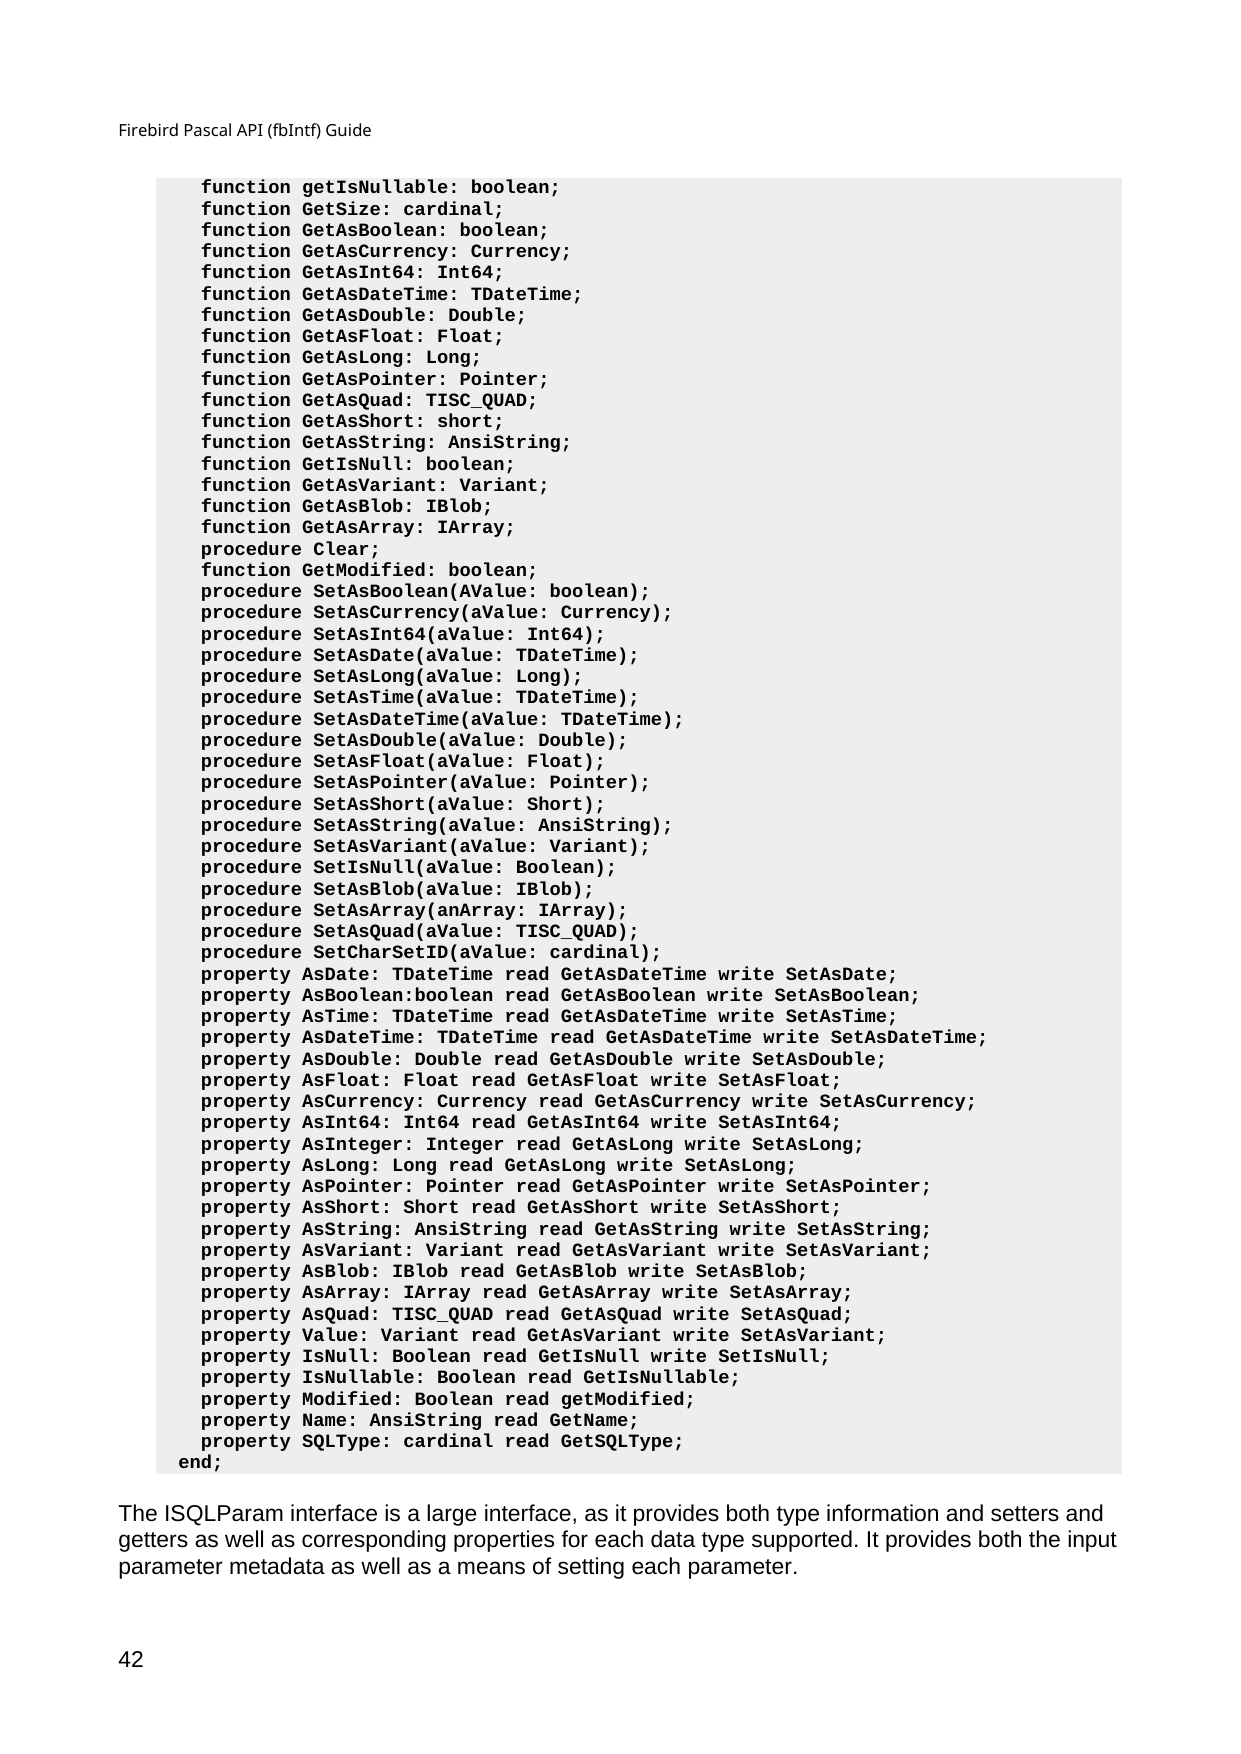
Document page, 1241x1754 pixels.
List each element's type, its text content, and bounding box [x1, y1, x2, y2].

text function GetAsQuad: TISC_QUAD; [156, 391, 1122, 412]
text procedure Clear; [156, 539, 1122, 561]
text function GetAsCurrency: Currency; [156, 242, 1122, 263]
text function GetModified: boolean; [156, 561, 1122, 582]
text property IsNullable: Boolean read GetIsNullable; [156, 1368, 1122, 1389]
text property AsDateTime: TDateTime read GetAsDateTime write SetAsDateTime; [156, 1028, 1122, 1049]
text function GetAsArray: IArray; [156, 518, 1122, 539]
text end; [156, 1453, 1122, 1474]
text property AsInt64: Int64 read GetAsInt64 write SetAsInt64; [156, 1113, 1122, 1134]
text function GetAsDouble: Double; [156, 306, 1122, 327]
text function GetAsBlob: IBlob; [156, 497, 1122, 518]
text function GetAsVariant: Variant; [156, 476, 1122, 497]
text property AsShort: Short read GetAsShort write SetAsShort; [156, 1198, 1122, 1219]
text procedure SetAsQuad(aValue: TISC_QUAD); [156, 922, 1122, 943]
text function GetSize: cardinal; [156, 199, 1122, 221]
text procedure SetAsDateTime(aValue: TDateTime); [156, 709, 1122, 731]
text property IsNull: Boolean read GetIsNull write SetIsNull; [156, 1347, 1122, 1368]
text property AsVariant: Variant read GetAsVariant write SetAsVariant; [156, 1241, 1122, 1262]
text procedure SetAsFloat(aValue: Float); [156, 752, 1122, 773]
text function GetAsFloat: Float; [156, 327, 1122, 348]
text procedure SetAsInt64(aValue: Int64); [156, 624, 1122, 646]
text property AsCurrency: Currency read GetAsCurrency write SetAsCurrency; [156, 1092, 1122, 1113]
text procedure SetAsBoolean(AValue: boolean); [156, 582, 1122, 603]
text function GetAsShort: short; [156, 412, 1122, 433]
text function GetAsDateTime: TDateTime; [156, 284, 1122, 306]
text property Value: Variant read GetAsVariant write SetAsVariant; [156, 1326, 1122, 1347]
text procedure SetIsNull(aValue: Boolean); [156, 858, 1122, 879]
text property Modified: Boolean read getModified; [156, 1389, 1122, 1411]
text property AsTime: TDateTime read GetAsDateTime write SetAsTime; [156, 1007, 1122, 1028]
text procedure SetAsCurrency(aValue: Currency); [156, 603, 1122, 624]
text property AsDate: TDateTime read GetAsDateTime write SetAsDate; [156, 964, 1122, 986]
text procedure SetAsBlob(aValue: IBlob); [156, 879, 1122, 901]
text procedure SetAsDate(aValue: TDateTime); [156, 646, 1122, 667]
text function getIsNullable: boolean; [156, 178, 1122, 199]
text property AsBoolean:boolean read GetAsBoolean write SetAsBoolean; [156, 986, 1122, 1007]
text property SQLType: cardinal read GetSQLType; [156, 1432, 1122, 1453]
text function GetAsLong: Long; [156, 348, 1122, 369]
text property AsArray: IArray read GetAsArray write SetAsArray; [156, 1283, 1122, 1304]
text property AsString: AnsiString read GetAsString write SetAsString; [156, 1219, 1122, 1241]
text function GetAsString: AnsiString; [156, 433, 1122, 454]
text procedure SetAsDouble(aValue: Double); [156, 731, 1122, 752]
text procedure SetAsPointer(aValue: Pointer); [156, 773, 1122, 794]
text property AsInteger: Integer read GetAsLong write SetAsLong; [156, 1134, 1122, 1156]
text procedure SetCharSetID(aValue: cardinal); [156, 943, 1122, 964]
text function GetAsBoolean: boolean; [156, 221, 1122, 242]
text property AsBlob: IBlob read GetAsBlob write SetAsBlob; [156, 1262, 1122, 1283]
text procedure SetAsVariant(aValue: Variant); [156, 837, 1122, 858]
text function GetAsInt64: Int64; [156, 263, 1122, 284]
text procedure SetAsString(aValue: AnsiString); [156, 816, 1122, 837]
text function GetIsNull: boolean; [156, 454, 1122, 476]
text procedure SetAsShort(aValue: Short); [156, 794, 1122, 816]
text property Name: AnsiString read GetName; [156, 1411, 1122, 1432]
text procedure SetAsArray(anArray: IArray); [156, 901, 1122, 922]
text procedure SetAsLong(aValue: Long); [156, 667, 1122, 688]
text procedure SetAsTime(aValue: TDateTime); [156, 688, 1122, 709]
text function GetAsPointer: Pointer; [156, 369, 1122, 391]
text property AsDouble: Double read GetAsDouble write SetAsDouble; [156, 1049, 1122, 1071]
text The ISQLParam interface is a large interface, as it provides both type information and setters and getters as well as corresponding properties for each data type supported. It provides both the input parameter metadata as well as a means of setting each parameter. [118, 1500, 1122, 1579]
text property AsLong: Long read GetAsLong write SetAsLong; [156, 1156, 1122, 1177]
text property AsFloat: Float read GetAsFloat write SetAsFloat; [156, 1071, 1122, 1092]
text property AsQuad: TISC_QUAD read GetAsQuad write SetAsQuad; [156, 1304, 1122, 1326]
text property AsPointer: Pointer read GetAsPointer write SetAsPointer; [156, 1177, 1122, 1198]
